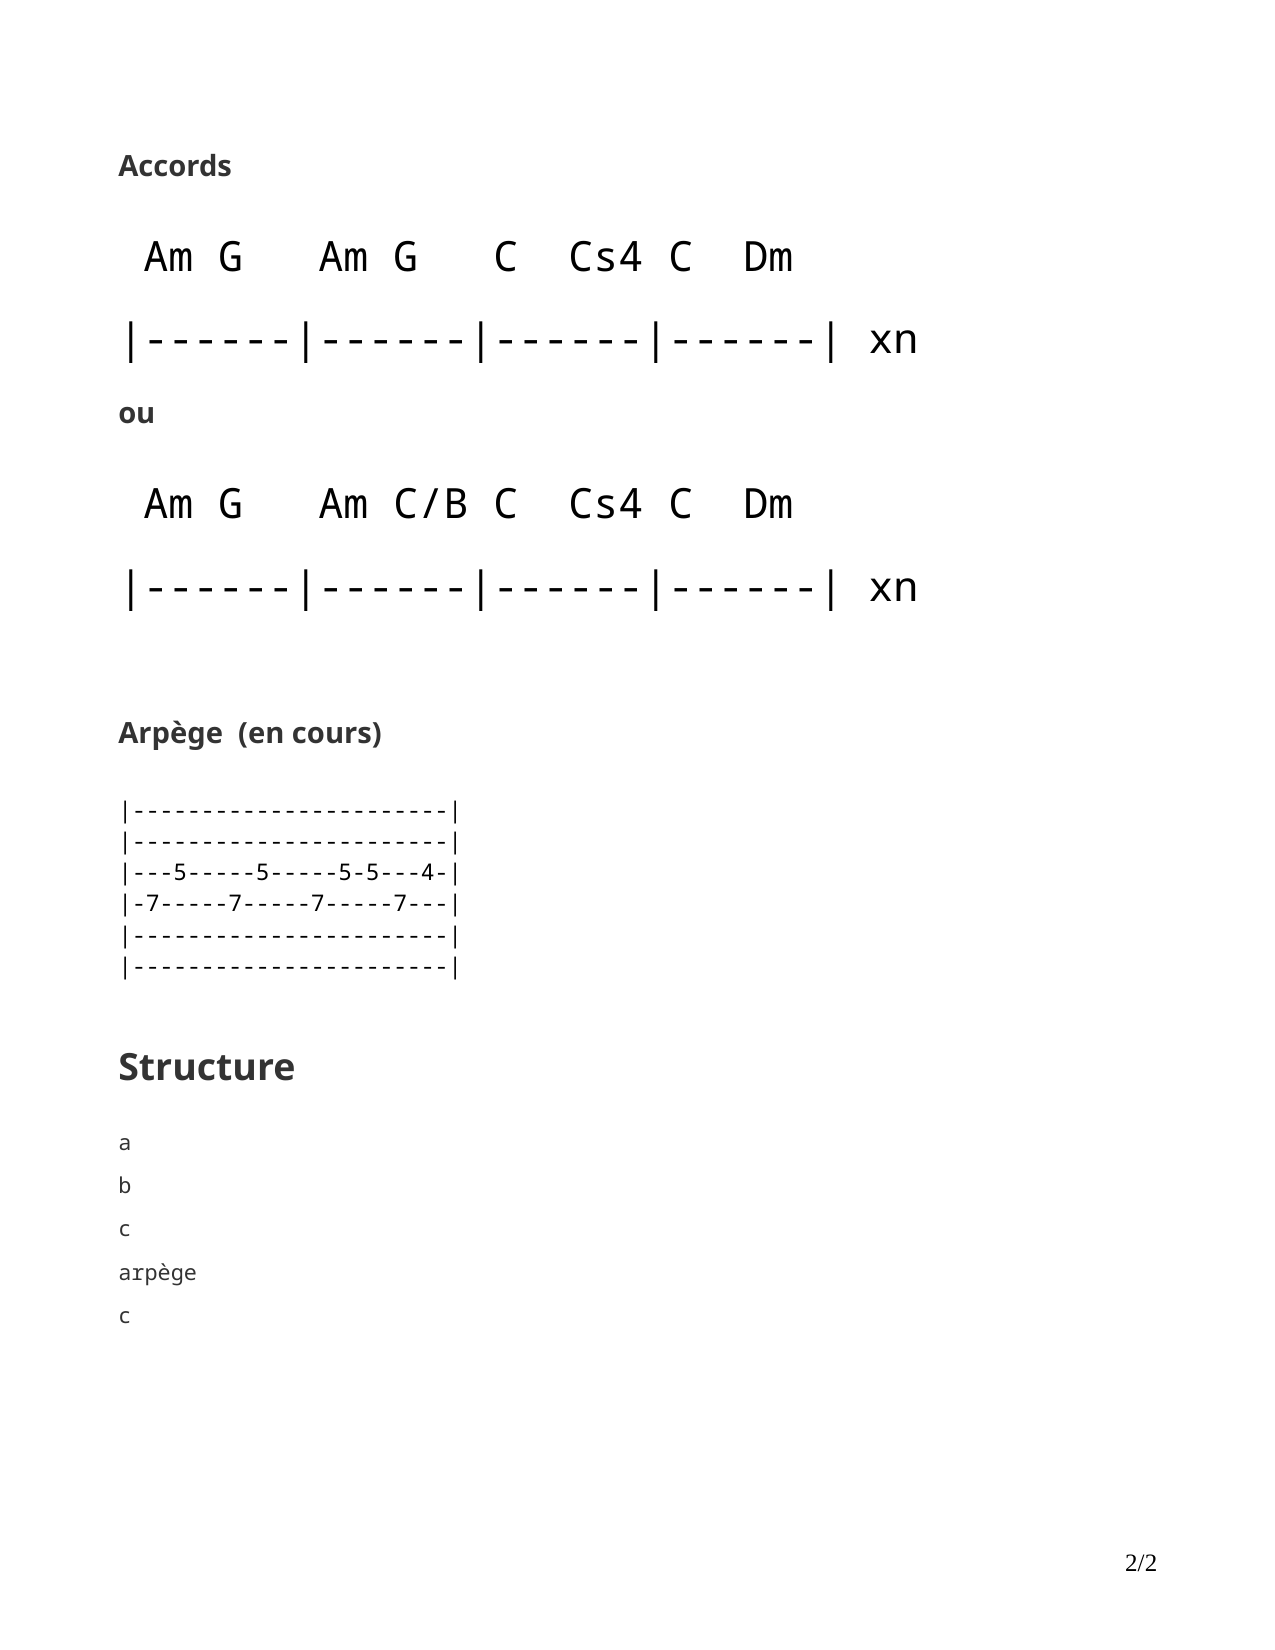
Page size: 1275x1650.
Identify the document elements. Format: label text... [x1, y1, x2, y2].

subtitle Accords [118, 145, 1157, 184]
text c [118, 1299, 1157, 1329]
text |---5-----5-----5-5---4-| [118, 856, 1157, 887]
subtitle Arpège (en cours) [118, 712, 1157, 752]
text arpège [118, 1256, 1157, 1286]
text |------|------|------|------| xn [118, 309, 1157, 366]
text |-7-----7-----7-----7---| [118, 887, 1157, 919]
text b [118, 1170, 1157, 1200]
text a [118, 1127, 1157, 1157]
text Am G Am C/B C Cs4 C Dm [118, 474, 1157, 530]
subtitle Structure [118, 1040, 1157, 1091]
text |-----------------------| [118, 794, 1157, 825]
text Am G Am G C Cs4 C Dm [118, 227, 1157, 283]
text |-----------------------| |-----------------------| [118, 919, 1157, 981]
text |------|------|------|------| xn [118, 556, 1157, 613]
text c [118, 1213, 1157, 1243]
subtitle ou [118, 392, 1157, 432]
text |-----------------------| [118, 825, 1157, 856]
